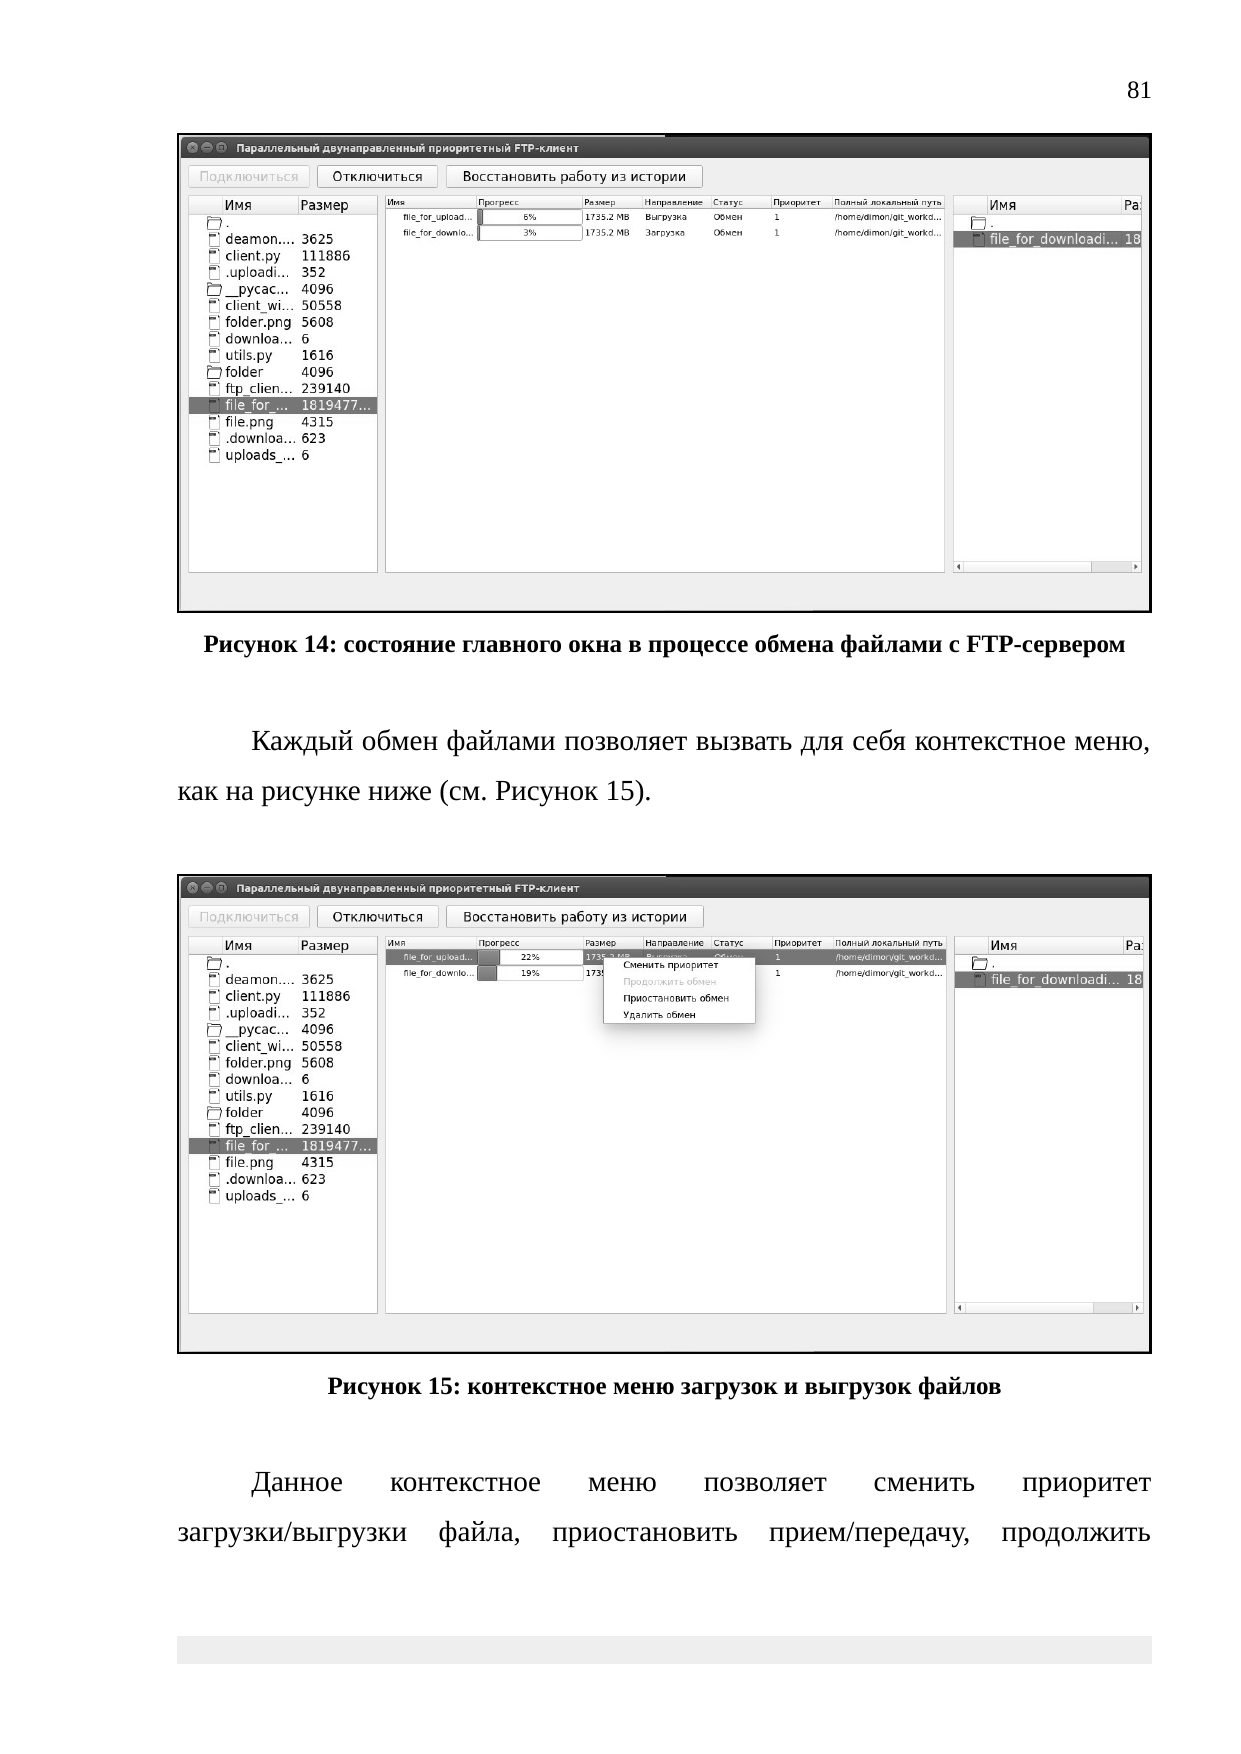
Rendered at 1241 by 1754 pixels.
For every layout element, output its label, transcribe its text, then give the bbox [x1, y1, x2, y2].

text Данное контекстное меню позволяет сменить приоритет загрузки/выгрузки файла, приостановить прием/передачу, продолжить [177, 1464, 1152, 1548]
text Рисунок 14: состояние главного окна в процессе обмена файлами с FTP-сервером [177, 629, 1152, 658]
text Каждый обмен файлами позволяет вызвать для себя контекстное меню, как на рисунке ниже (см. Рисунок 15). [177, 723, 1152, 807]
text Рисунок 15: контекстное меню загрузок и выгрузок файлов [177, 1371, 1152, 1399]
